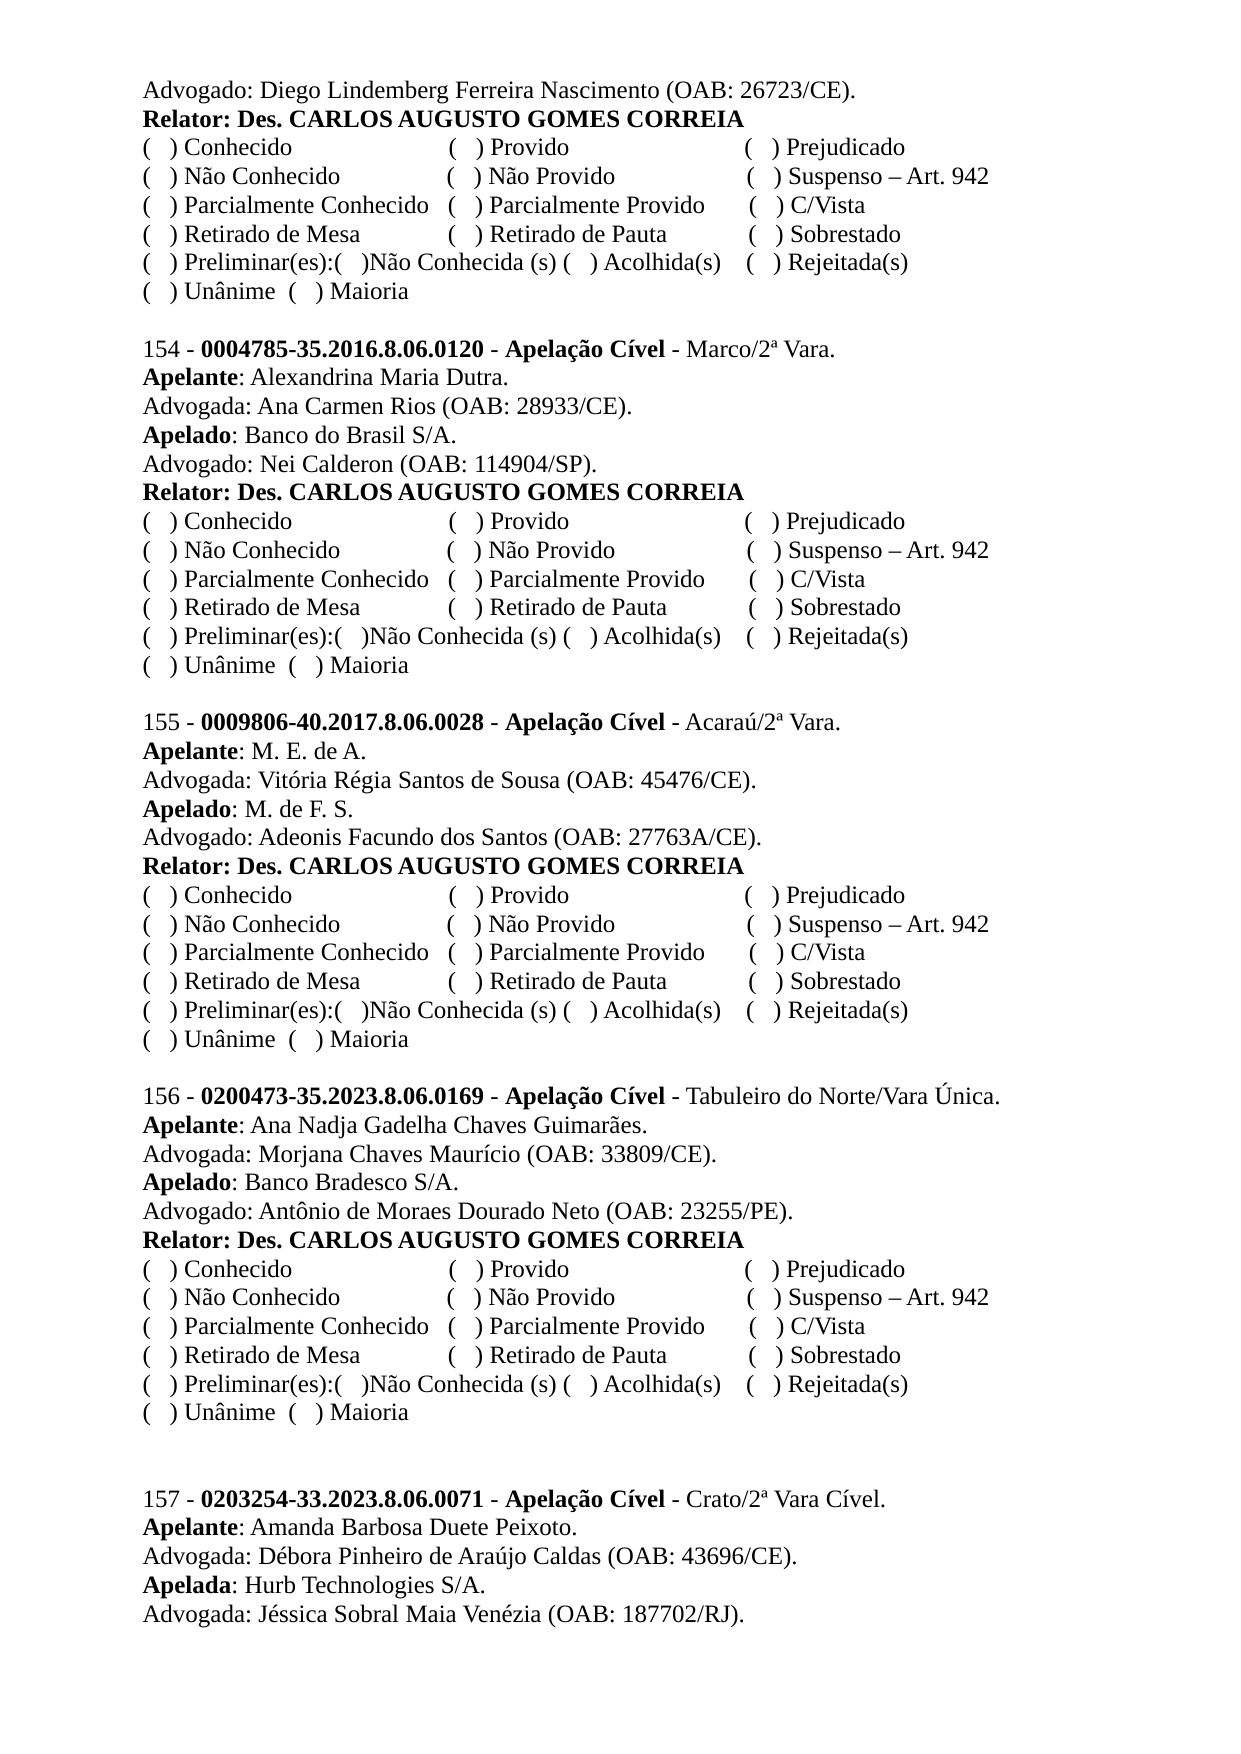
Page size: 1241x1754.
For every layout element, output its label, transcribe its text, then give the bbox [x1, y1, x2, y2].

text 156 - 0200473-35.2023.8.06.0169 - Apelação Cível - Tabuleiro do Norte/Vara Única. [142, 1081, 1141, 1110]
text 155 - 0009806-40.2017.8.06.0028 - Apelação Cível - Acaraú/2ª Vara. [142, 707, 1141, 736]
text ( ) Preliminar(es):( )Não Conhecida (s) ( ) Acolhida(s) ( ) Rejeitada(s) [142, 995, 1158, 1024]
text ( ) Não Conhecido ( ) Não Provido ( ) Suspenso – Art. 942 [142, 161, 1158, 190]
text Advogada: Jéssica Sobral Maia Venézia (OAB: 187702/RJ). [142, 1599, 1141, 1627]
text ( ) Preliminar(es):( )Não Conhecida (s) ( ) Acolhida(s) ( ) Rejeitada(s) [142, 1369, 1158, 1397]
text Apelante: Ana Nadja Gadelha Chaves Guimarães. [142, 1110, 1141, 1139]
text Apelada: Hurb Technologies S/A. [142, 1570, 1141, 1599]
text ( ) Parcialmente Conhecido ( ) Parcialmente Provido ( ) C/Vista [142, 1311, 1158, 1340]
text Advogada: Débora Pinheiro de Araújo Caldas (OAB: 43696/CE). [142, 1541, 1141, 1570]
text 157 - 0203254-33.2023.8.06.0071 - Apelação Cível - Crato/2ª Vara Cível. [142, 1484, 1141, 1512]
text ( ) Parcialmente Conhecido ( ) Parcialmente Provido ( ) C/Vista [142, 564, 1158, 592]
text Relator: Des. CARLOS AUGUSTO GOMES CORREIA [142, 477, 1141, 506]
text ( ) Preliminar(es):( )Não Conhecida (s) ( ) Acolhida(s) ( ) Rejeitada(s) [142, 621, 1158, 650]
text ( ) Parcialmente Conhecido ( ) Parcialmente Provido ( ) C/Vista [142, 190, 1158, 219]
text ( ) Preliminar(es):( )Não Conhecida (s) ( ) Acolhida(s) ( ) Rejeitada(s) [142, 247, 1158, 276]
text Advogado: Adeonis Facundo dos Santos (OAB: 27763A/CE). [142, 822, 1141, 851]
text ( ) Parcialmente Conhecido ( ) Parcialmente Provido ( ) C/Vista [142, 937, 1158, 966]
text ( ) Unânime ( ) Maioria [142, 1397, 1158, 1426]
text ( ) Retirado de Mesa ( ) Retirado de Pauta ( ) Sobrestado [142, 966, 1158, 995]
text ( ) Unânime ( ) Maioria [142, 276, 1158, 305]
text Apelante: M. E. de A. [142, 736, 1141, 765]
text Apelante: Amanda Barbosa Duete Peixoto. [142, 1512, 1141, 1541]
text ( ) Conhecido ( ) Provido ( ) Prejudicado [142, 1254, 1141, 1282]
text Advogada: Morjana Chaves Maurício (OAB: 33809/CE). [142, 1139, 1141, 1167]
text ( ) Não Conhecido ( ) Não Provido ( ) Suspenso – Art. 942 [142, 535, 1158, 564]
text ( ) Retirado de Mesa ( ) Retirado de Pauta ( ) Sobrestado [142, 219, 1158, 247]
text Advogado: Diego Lindemberg Ferreira Nascimento (OAB: 26723/CE). [142, 75, 1141, 104]
text ( ) Unânime ( ) Maioria [142, 650, 1158, 679]
text Relator: Des. CARLOS AUGUSTO GOMES CORREIA [142, 1225, 1141, 1254]
text Apelado: Banco Bradesco S/A. [142, 1167, 1141, 1196]
text Relator: Des. CARLOS AUGUSTO GOMES CORREIA [142, 851, 1141, 880]
text ( ) Conhecido ( ) Provido ( ) Prejudicado [142, 506, 1141, 535]
text ( ) Conhecido ( ) Provido ( ) Prejudicado [142, 132, 1141, 161]
text Advogada: Ana Carmen Rios (OAB: 28933/CE). [142, 391, 1141, 420]
text ( ) Conhecido ( ) Provido ( ) Prejudicado [142, 880, 1141, 909]
text Advogado: Antônio de Moraes Dourado Neto (OAB: 23255/PE). [142, 1196, 1141, 1225]
text ( ) Não Conhecido ( ) Não Provido ( ) Suspenso – Art. 942 [142, 909, 1158, 937]
text Apelado: M. de F. S. [142, 794, 1141, 822]
text 154 - 0004785-35.2016.8.06.0120 - Apelação Cível - Marco/2ª Vara. [142, 334, 1141, 362]
text ( ) Retirado de Mesa ( ) Retirado de Pauta ( ) Sobrestado [142, 1340, 1158, 1369]
text ( ) Unânime ( ) Maioria [142, 1024, 1158, 1052]
text Relator: Des. CARLOS AUGUSTO GOMES CORREIA [142, 104, 1141, 132]
text ( ) Retirado de Mesa ( ) Retirado de Pauta ( ) Sobrestado [142, 592, 1158, 621]
text Apelante: Alexandrina Maria Dutra. [142, 362, 1141, 391]
text ( ) Não Conhecido ( ) Não Provido ( ) Suspenso – Art. 942 [142, 1282, 1158, 1311]
text Advogada: Vitória Régia Santos de Sousa (OAB: 45476/CE). [142, 765, 1141, 794]
text Apelado: Banco do Brasil S/A. [142, 420, 1141, 449]
text Advogado: Nei Calderon (OAB: 114904/SP). [142, 449, 1141, 477]
